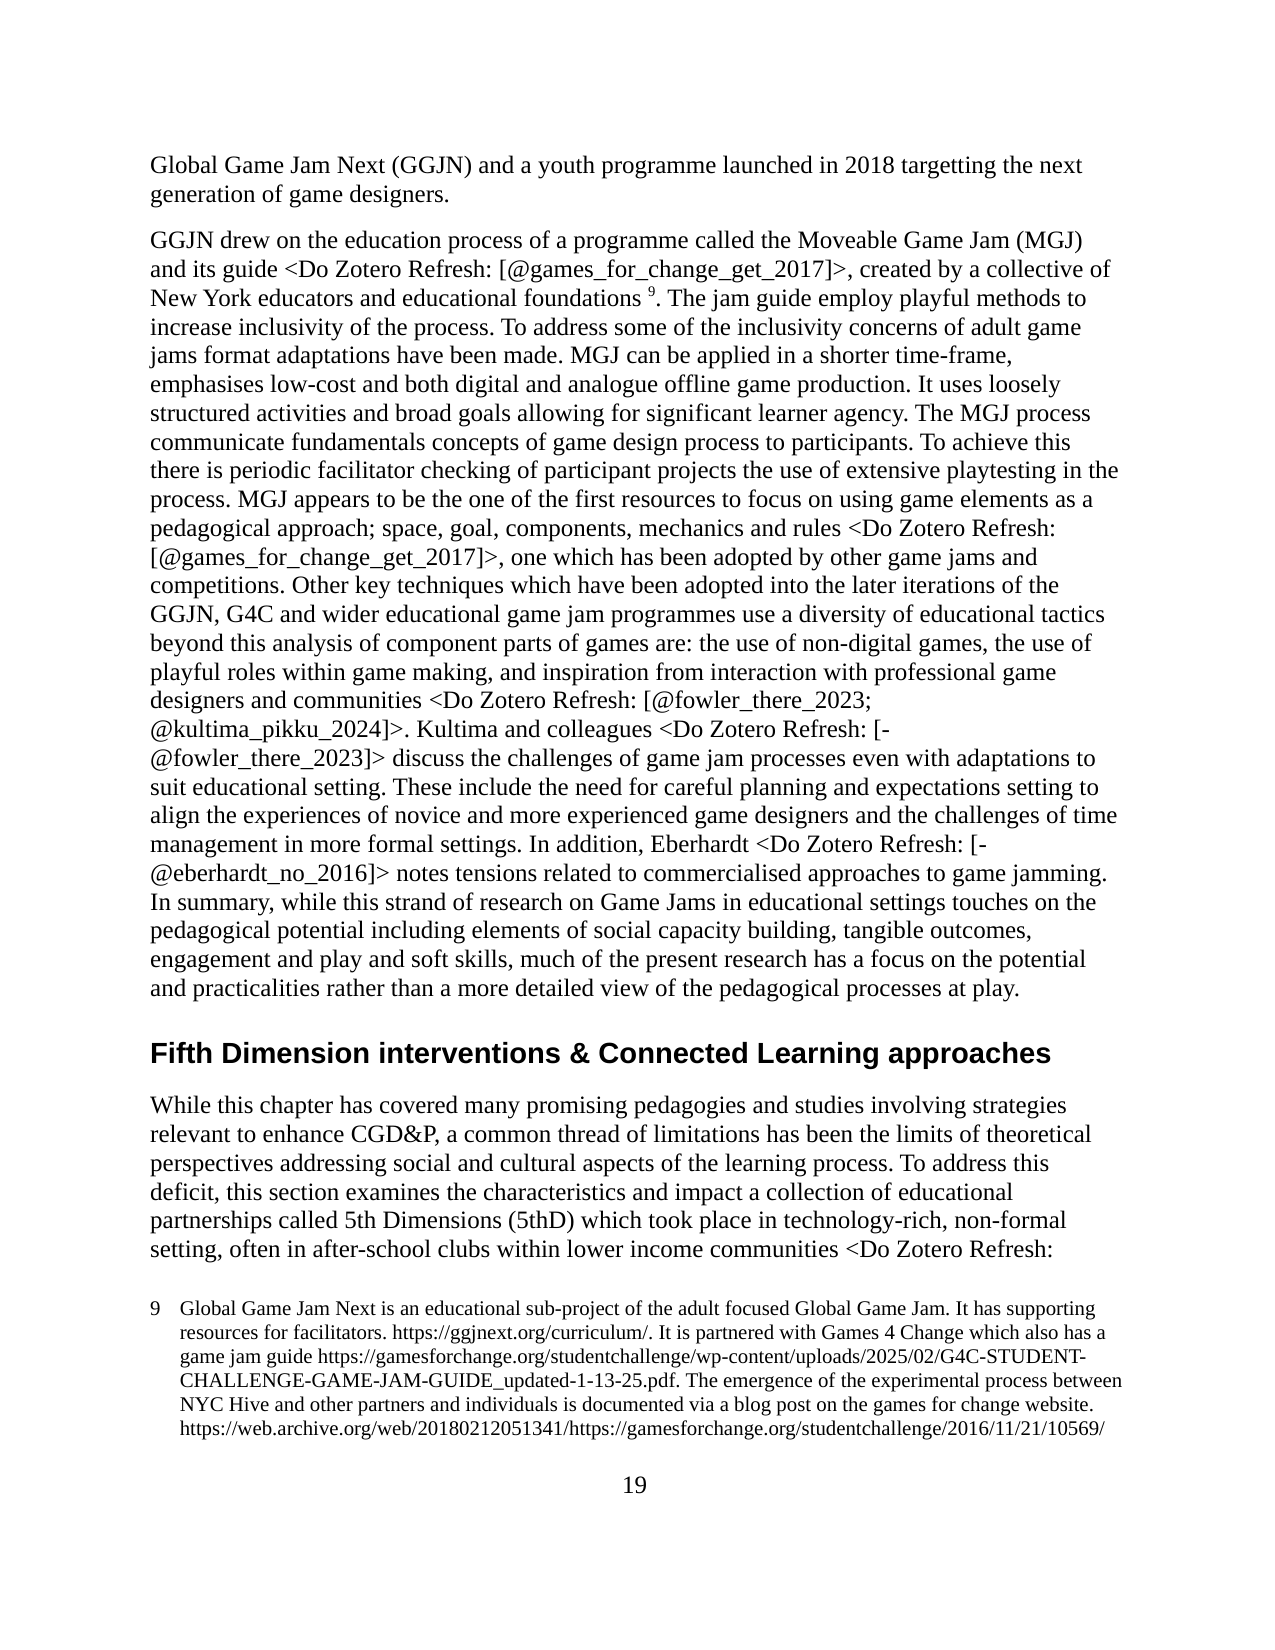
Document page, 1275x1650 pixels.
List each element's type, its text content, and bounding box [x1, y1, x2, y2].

text Global Game Jam Next (GGJN) and a youth programme launched in 2018 targetting the next generation of game designers. [150, 150, 1125, 207]
text Global Game Jam Next is an educational sub-project of the adult focused Global Game Jam. It has supporting resources for facilitators. https://ggjnext.org/curriculum/. It is partnered with Games 4 Change which also has a game jam guide https://gamesforchange.org/studentchallenge/wp-content/uploads/2025/02/G4C-STUDENT-CHALLENGE-GAME-JAM-GUIDE_updated-1-13-25.pdf. The emergence of the experimental process between NYC Hive and other partners and individuals is documented via a blog post on the games for change website. https://web.archive.org/web/20180212051341/https://gamesforchange.org/studentchallenge/2016/11/21/10569/ [150, 1296, 1125, 1440]
subtitle Fifth Dimension interventions & Connected Learning approaches [150, 1036, 1125, 1069]
text GGJN drew on the education process of a programme called the Moveable Game Jam (MGJ) and its guide <Do Zotero Refresh: [@games_for_change_get_2017]>, created by a collective of New York educators and educational foundations . The jam guide employ playful methods to increase inclusivity of the process. To address some of the inclusivity concerns of adult game jams format adaptations have been made. MGJ can be applied in a shorter time-frame, emphasises low-cost and both digital and analogue offline game production. It uses loosely structured activities and broad goals allowing for significant learner agency. The MGJ process communicate fundamentals concepts of game design process to participants. To achieve this there is periodic facilitator checking of participant projects the use of extensive playtesting in the process. MGJ appears to be the one of the first resources to focus on using game elements as a pedagogical approach; space, goal, components, mechanics and rules <Do Zotero Refresh: [@games_for_change_get_2017]>, one which has been adopted by other game jams and competitions. Other key techniques which have been adopted into the later iterations of the GGJN, G4C and wider educational game jam programmes use a diversity of educational tactics beyond this analysis of component parts of games are: the use of non-digital games, the use of playful roles within game making, and inspiration from interaction with professional game designers and communities <Do Zotero Refresh: [@fowler_there_2023; @kultima_pikku_2024]>. Kultima and colleagues <Do Zotero Refresh: [-@fowler_there_2023]> discuss the challenges of game jam processes even with adaptations to suit educational setting. These include the need for careful planning and expectations setting to align the experiences of novice and more experienced game designers and the challenges of time management in more formal settings. In addition, Eberhardt <Do Zotero Refresh: [-@eberhardt_no_2016]> notes tensions related to commercialised approaches to game jamming. In summary, while this strand of research on Game Jams in educational settings touches on the pedagogical potential including elements of social capacity building, tangible outcomes, engagement and play and soft skills, much of the present research has a focus on the potential and practicalities rather than a more detailed view of the pedagogical processes at play. [150, 225, 1125, 1002]
text While this chapter has covered many promising pedagogies and studies involving strategies relevant to enhance CGD&P, a common thread of limitations has been the limits of theoretical perspectives addressing social and cultural aspects of the learning process. To address this deficit, this section examines the characteristics and impact a collection of educational partnerships called 5th Dimensions (5thD) which took place in technology-rich, non-formal setting, often in after-school clubs within lower income communities <Do Zotero Refresh: [150, 1091, 1125, 1263]
